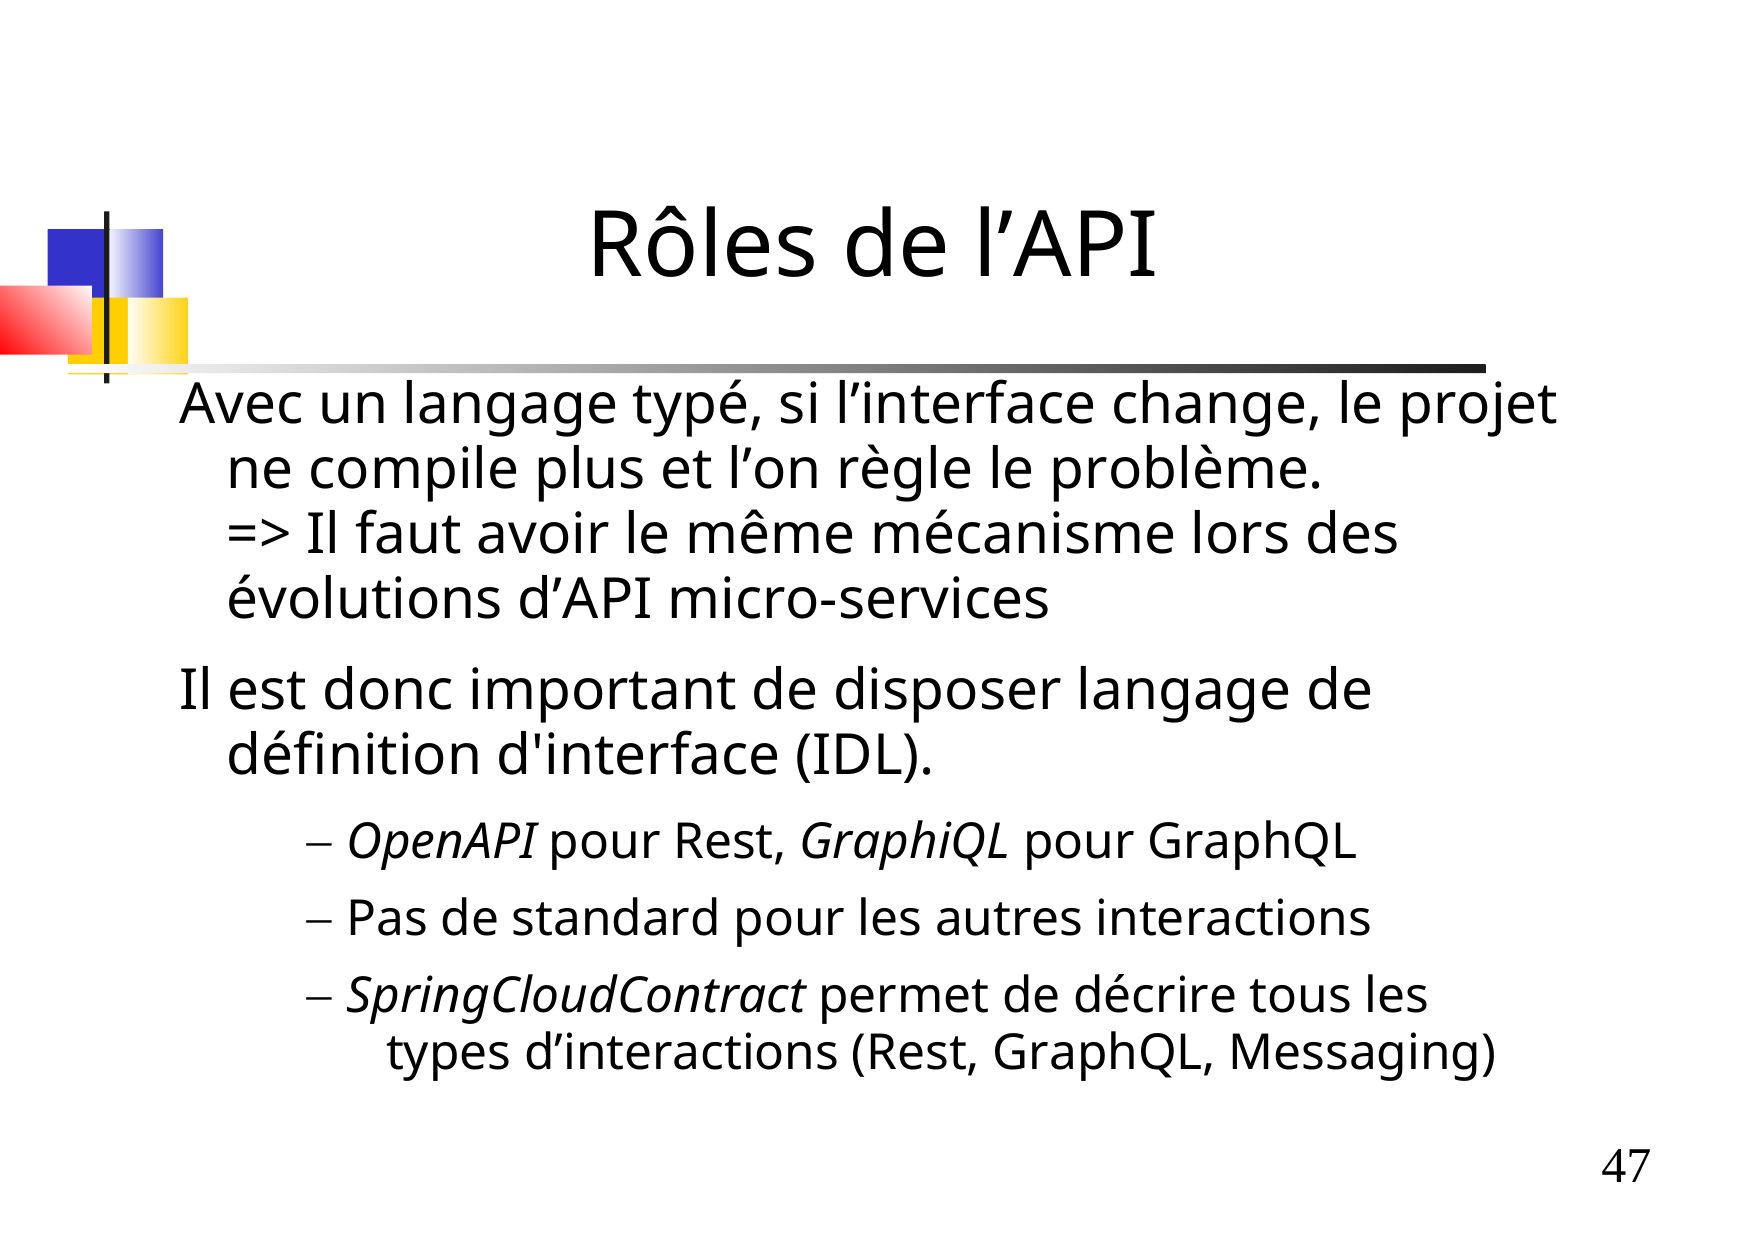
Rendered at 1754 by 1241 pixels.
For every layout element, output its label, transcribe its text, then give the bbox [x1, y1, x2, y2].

list Avec un langage typé, si l’interface change, le projet ne compile plus et l’on règle le problème. => Il faut avoir le même mécanisme lors des évolutions d’API micro-services Il est donc important de disposer langage de définition d'interface (IDL). OpenAPI pour Rest, GraphiQL pour GraphQL Pas de standard pour les autres interactions SpringCloudContract permet de décrire tous les types d’interactions (Rest, GraphQL, Messaging) [179, 371, 1567, 1091]
title Rôles de l’API [179, 139, 1567, 351]
